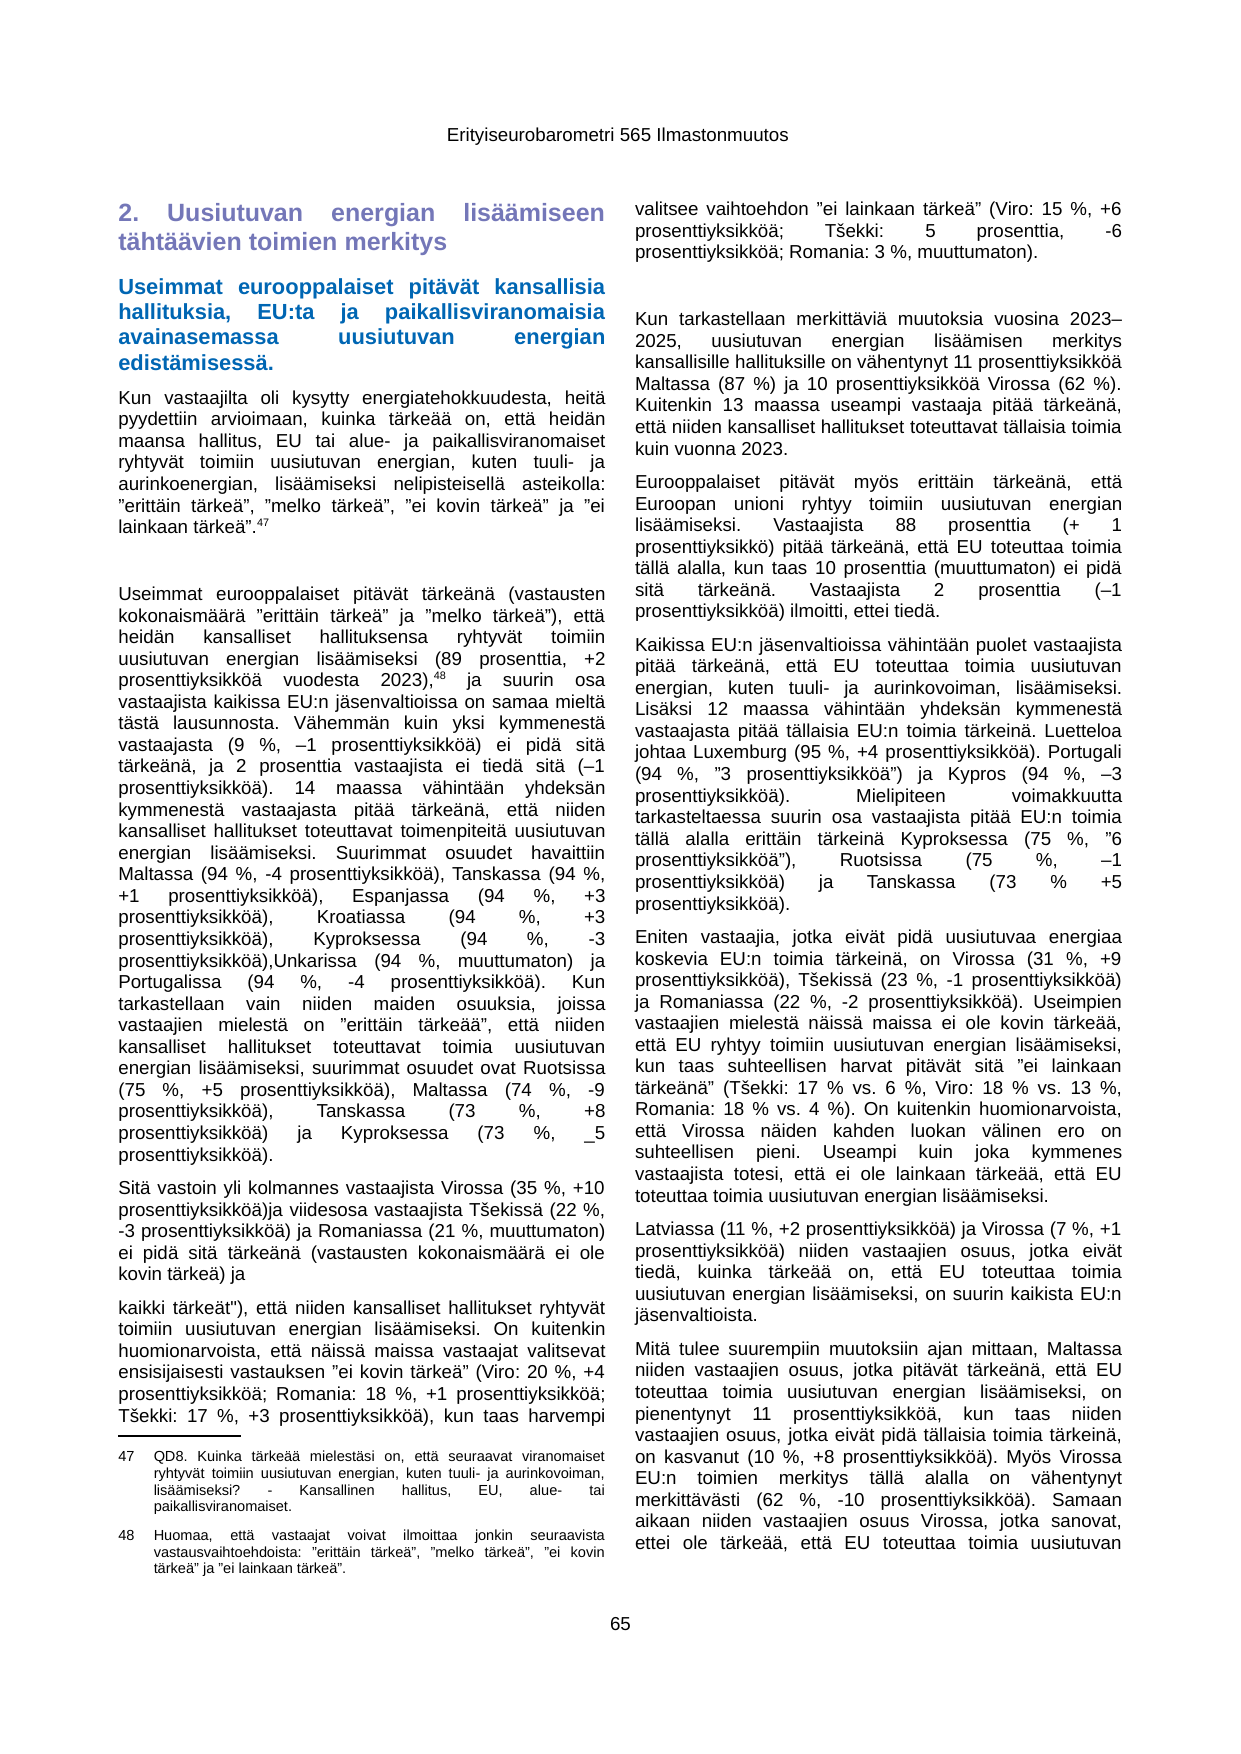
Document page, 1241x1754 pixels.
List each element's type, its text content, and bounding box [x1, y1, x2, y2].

text Eurooppalaiset pitävät myös erittäin tärkeänä, että Euroopan unioni ryhtyy toimiin uusiutuvan energian lisäämiseksi. Vastaajista 88 prosenttia (+ 1 prosenttiyksikkö) pitää tärkeänä, että EU toteuttaa toimia tällä alalla, kun taas 10 prosenttia (muuttumaton) ei pidä sitä tärkeänä. Vastaajista 2 prosenttia (–1 prosenttiyksikköä) ilmoitti, ettei tiedä. [635, 471, 1122, 622]
text Sitä vastoin yli kolmannes vastaajista Virossa (35 %, +10 prosenttiyksikköä)ja viidesosa vastaajista Tšekissä (22 %, -3 prosenttiyksikköä) ja Romaniassa (21 %, muuttumaton) ei pidä sitä tärkeänä (vastausten kokonaismäärä ei ole kovin tärkeä) ja [118, 1177, 605, 1285]
text QD8. Kuinka tärkeää mielestäsi on, että seuraavat viranomaiset ryhtyvät toimiin uusiutuvan energian, kuten tuuli- ja aurinkovoiman, lisäämiseksi? - Kansallinen hallitus, EU, alue- tai paikallisviranomaiset. [118, 1448, 605, 1515]
text Eniten vastaajia, jotka eivät pidä uusiutuvaa energiaa koskevia EU:n toimia tärkeinä, on Virossa (31 %, +9 prosenttiyksikköä), Tšekissä (23 %, -1 prosenttiyksikköä) ja Romaniassa (22 %, -2 prosenttiyksikköä). Useimpien vastaajien mielestä näissä maissa ei ole kovin tärkeää, että EU ryhtyy toimiin uusiutuvan energian lisäämiseksi, kun taas suhteellisen harvat pitävät sitä ”ei lainkaan tärkeänä” (Tšekki: 17 % vs. 6 %, Viro: 18 % vs. 13 %, Romania: 18 % vs. 4 %). On kuitenkin huomionarvoista, että Virossa näiden kahden luokan välinen ero on suhteellisen pieni. Useampi kuin joka kymmenes vastaajista totesi, että ei ole lainkaan tärkeää, että EU toteuttaa toimia uusiutuvan energian lisäämiseksi. [635, 926, 1122, 1206]
subtitle 2. Uusiutuvan energian lisäämiseen tähtäävien toimien merkitys [118, 198, 605, 255]
text Huomaa, että vastaajat voivat ilmoittaa jonkin seuraavista vastausvaihtoehdoista: ”erittäin tärkeä”, ”melko tärkeä”, ”ei kovin tärkeä” ja ”ei lainkaan tärkeä”. [118, 1527, 605, 1577]
text Latviassa (11 %, +2 prosenttiyksikköä) ja Virossa (7 %, +1 prosenttiyksikköä) niiden vastaajien osuus, jotka eivät tiedä, kuinka tärkeää on, että EU toteuttaa toimia uusiutuvan energian lisäämiseksi, on suurin kaikista EU:n jäsenvaltioista. [635, 1218, 1122, 1326]
text valitsee vaihtoehdon ”ei lainkaan tärkeä” (Viro: 15 %, +6 prosenttiyksikköä; Tšekki: 5 prosenttia, -6 prosenttiyksikköä; Romania: 3 %, muuttumaton). [635, 198, 1122, 263]
text Kun vastaajilta oli kysytty energiatehokkuudesta, heitä pyydettiin arvioimaan, kuinka tärkeää on, että heidän maansa hallitus, EU tai alue- ja paikallisviranomaiset ryhtyvät toimiin uusiutuvan energian, kuten tuuli- ja aurinkoenergian, lisäämiseksi nelipisteisellä asteikolla: ”erittäin tärkeä”, ”melko tärkeä”, ”ei kovin tärkeä” ja ”ei lainkaan tärkeä”. [118, 387, 605, 537]
text Useimmat eurooppalaiset pitävät kansallisia hallituksia, EU:ta ja paikallisviranomaisia avainasemassa uusiutuvan energian edistämisessä. [118, 274, 605, 375]
text Kaikissa EU:n jäsenvaltioissa vähintään puolet vastaajista pitää tärkeänä, että EU toteuttaa toimia uusiutuvan energian, kuten tuuli- ja aurinkovoiman, lisäämiseksi. Lisäksi 12 maassa vähintään yhdeksän kymmenestä vastaajasta pitää tällaisia EU:n toimia tärkeinä. Luetteloa johtaa Luxemburg (95 %, +4 prosenttiyksikköä). Portugali (94 %, ”3 prosenttiyksikköä”) ja Kypros (94 %, –3 prosenttiyksikköä). Mielipiteen voimakkuutta tarkasteltaessa suurin osa vastaajista pitää EU:n toimia tällä alalla erittäin tärkeinä Kyproksessa (75 %, ”6 prosenttiyksikköä”), Ruotsissa (75 %, –1 prosenttiyksikköä) ja Tanskassa (73 % +5 prosenttiyksikköä). [635, 633, 1122, 914]
text kaikki tärkeät"), että niiden kansalliset hallitukset ryhtyvät toimiin uusiutuvan energian lisäämiseksi. On kuitenkin huomionarvoista, että näissä maissa vastaajat valitsevat ensisijaisesti vastauksen ”ei kovin tärkeä” (Viro: 20 %, +4 prosenttiyksikköä; Romania: 18 %, +1 prosenttiyksikköä; Tšekki: 17 %, +3 prosenttiyksikköä), kun taas harvempi [118, 1297, 605, 1426]
text Useimmat eurooppalaiset pitävät tärkeänä (vastausten kokonaismäärä ”erittäin tärkeä” ja ”melko tärkeä”), että heidän kansalliset hallituksensa ryhtyvät toimiin uusiutuvan energian lisäämiseksi (89 prosenttia, +2 prosenttiyksikköä vuodesta 2023), ja suurin osa vastaajista kaikissa EU:n jäsenvaltioissa on samaa mieltä tästä lausunnosta. Vähemmän kuin yksi kymmenestä vastaajasta (9 %, –1 prosenttiyksikköä) ei pidä sitä tärkeänä, ja 2 prosenttia vastaajista ei tiedä sitä (–1 prosenttiyksikköä). 14 maassa vähintään yhdeksän kymmenestä vastaajasta pitää tärkeänä, että niiden kansalliset hallitukset toteuttavat toimenpiteitä uusiutuvan energian lisäämiseksi. Suurimmat osuudet havaittiin Maltassa (94 %, -4 prosenttiyksikköä), Tanskassa (94 %, +1 prosenttiyksikköä), Espanjassa (94 %, +3 prosenttiyksikköä), Kroatiassa (94 %, +3 prosenttiyksikköä), Kyproksessa (94 %, -3 prosenttiyksikköä),Unkarissa (94 %, muuttumaton) ja Portugalissa (94 %, -4 prosenttiyksikköä). Kun tarkastellaan vain niiden maiden osuuksia, joissa vastaajien mielestä on ”erittäin tärkeää”, että niiden kansalliset hallitukset toteuttavat toimia uusiutuvan energian lisäämiseksi, suurimmat osuudet ovat Ruotsissa (75 %, +5 prosenttiyksikköä), Maltassa (74 %, -9 prosenttiyksikköä), Tanskassa (73 %, +8 prosenttiyksikköä) ja Kyproksessa (73 %, _5 prosenttiyksikköä). [118, 583, 605, 1165]
text Mitä tulee suurempiin muutoksiin ajan mittaan, Maltassa niiden vastaajien osuus, jotka pitävät tärkeänä, että EU toteuttaa toimia uusiutuvan energian lisäämiseksi, on pienentynyt 11 prosenttiyksikköä, kun taas niiden vastaajien osuus, jotka eivät pidä tällaisia toimia tärkeinä, on kasvanut (10 %, +8 prosenttiyksikköä). Myös Virossa EU:n toimien merkitys tällä alalla on vähentynyt merkittävästi (62 %, -10 prosenttiyksikköä). Samaan aikaan niiden vastaajien osuus Virossa, jotka sanovat, ettei ole tärkeää, että EU toteuttaa toimia uusiutuvan [635, 1338, 1122, 1553]
text Kun tarkastellaan merkittäviä muutoksia vuosina 2023–2025, uusiutuvan energian lisäämisen merkitys kansallisille hallituksille on vähentynyt 11 prosenttiyksikköä Maltassa (87 %) ja 10 prosenttiyksikköä Virossa (62 %). Kuitenkin 13 maassa useampi vastaaja pitää tärkeänä, että niiden kansalliset hallitukset toteuttavat tällaisia toimia kuin vuonna 2023. [635, 308, 1122, 459]
